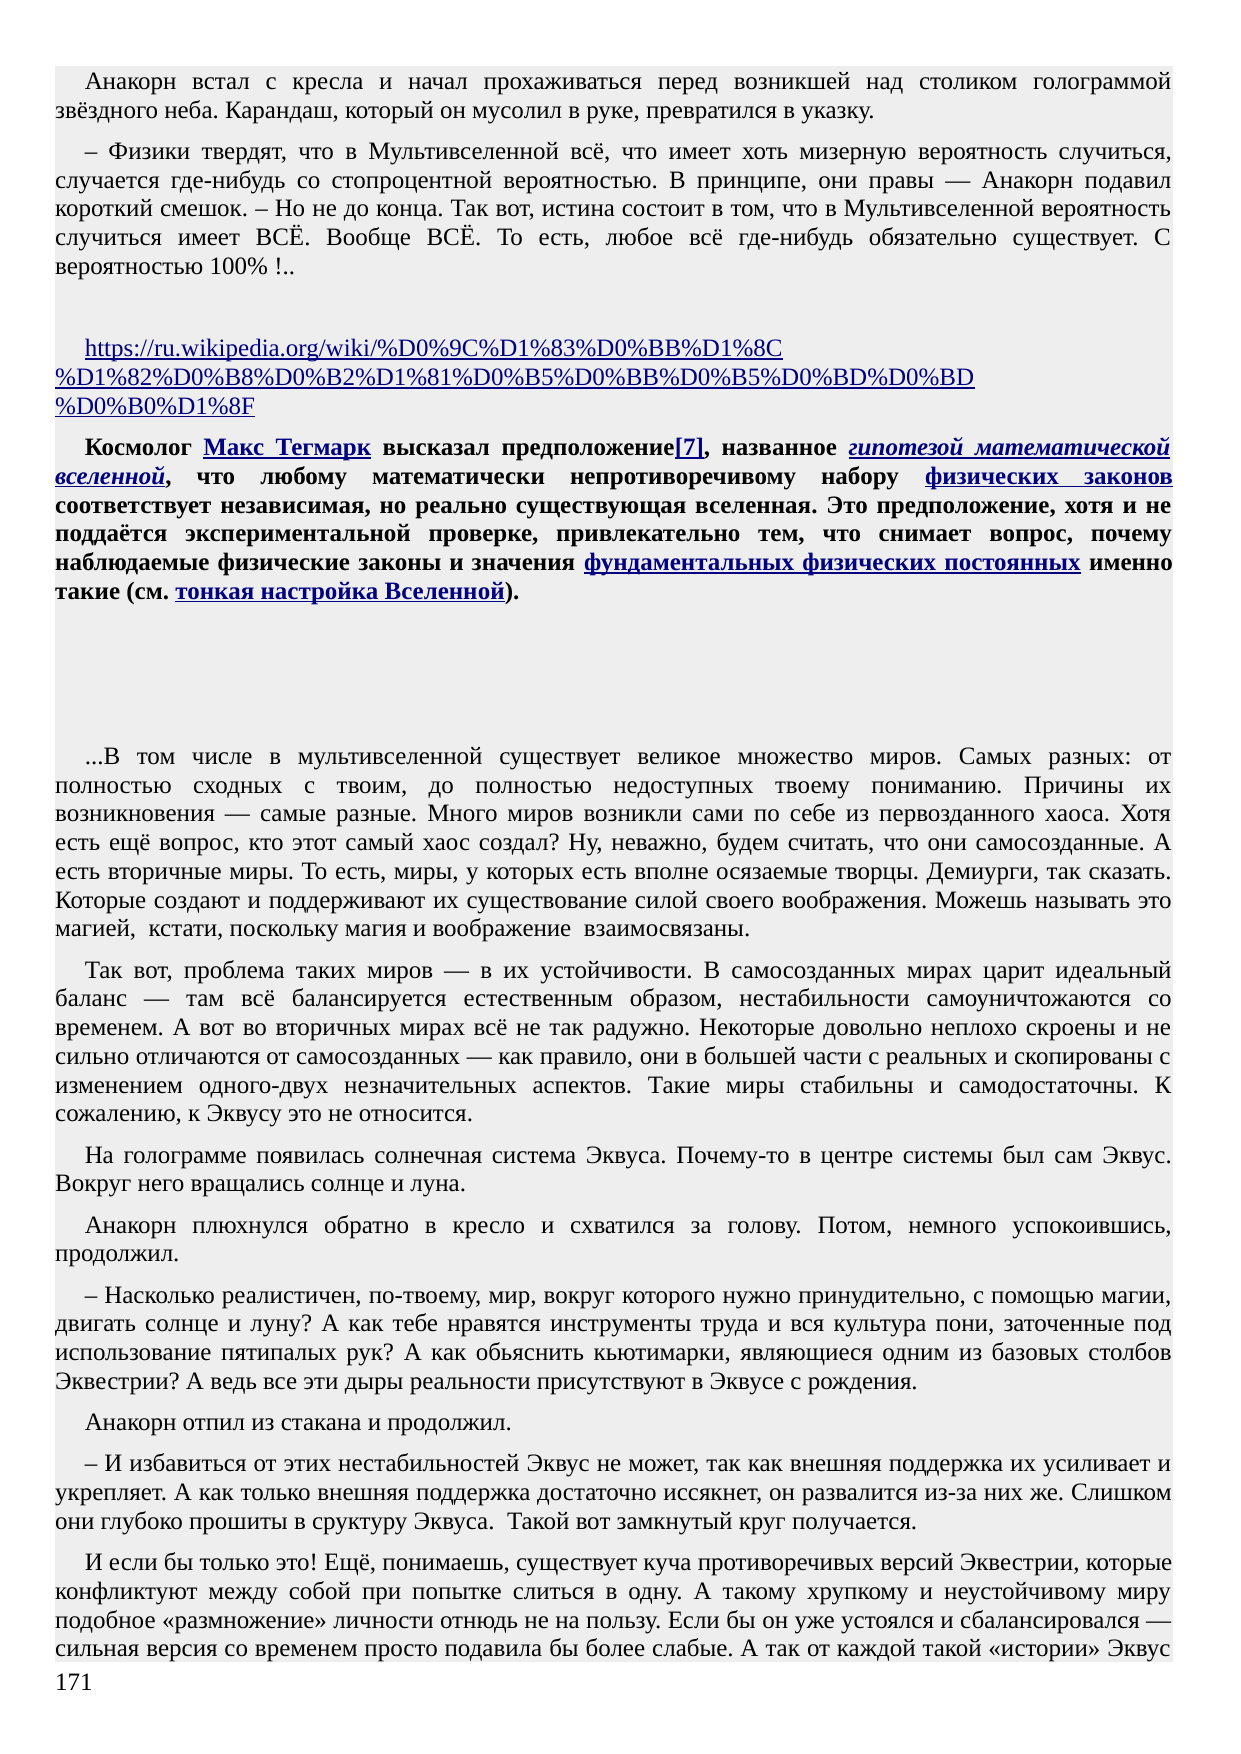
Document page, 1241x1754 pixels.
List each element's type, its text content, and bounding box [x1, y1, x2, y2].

text Анакорн плюхнулся обратно в кресло и схватился за голову. Потом, немного успокоившись, продолжил. [55, 1210, 1173, 1267]
text ...В том числе в мультивселенной существует великое множество миров. Самых разных: от полностью сходных с твоим, до полностью недоступных твоему пониманию. Причины их возникновения — самые разные. Много миров возникли сами по себе из первозданного хаоса. Хотя есть ещё вопрос, кто этот самый хаос создал? Ну, неважно, будем считать, что они самосозданные. А есть вторичные миры. То есть, миры, у которых есть вполне осязаемые творцы. Демиурги, так сказать. Которые создают и поддерживают их существование силой своего воображения. Можешь называть это магией, кстати, поскольку магия и воображение взаимосвязаны. [55, 741, 1173, 942]
text – И избавиться от этих нестабильностей Эквус не может, так как внешняя поддержка их усиливает и укрепляет. А как только внешняя поддержка достаточно иссякнет, он развалится из-за них же. Слишком они глубоко прошиты в сруктуру Эквуса. Такой вот замкнутый круг получается. [55, 1448, 1173, 1535]
text – Насколько реалистичен, по-твоему, мир, вокруг которого нужно принудительно, с помощью магии, двигать солнце и луну? А как тебе нравятся инструменты труда и вся культура пони, заточенные под использование пятипалых рук? А как обьяснить кьютимарки, являющиеся одним из базовых столбов Эквестрии? А ведь все эти дыры реальности присутствуют в Эквусе с рождения. [55, 1280, 1173, 1395]
text И если бы только это! Ещё, понимаешь, существует куча противоречивых версий Эквестрии, которые конфликтуют между собой при попытке слиться в одну. А такому хрупкому и неустойчивому миру подобное «размножение» личности отнюдь не на пользу. Если бы он уже устоялся и сбалансировался — сильная версия со временем просто подавила бы более слабые. А так от каждой такой «истории» Эквус [55, 1547, 1173, 1662]
text Анакорн встал с кресла и начал прохаживаться перед возникшей над столиком голограммой звёздного неба. Карандаш, который он мусолил в руке, превратился в указку. [55, 66, 1173, 123]
text Космолог Макс Тегмарк высказал предположение[7], названное гипотезой математической вселенной, что любому математически непротиворечивому набору физических законов соответствует независимая, но реально существующая вселенная. Это предположение, хотя и не поддаётся экспериментальной проверке, привлекательно тем, что снимает вопрос, почему наблюдаемые физические законы и значения фундаментальных физических постоянных именно такие (см. тонкая настройка Вселенной). [55, 432, 1173, 605]
text Так вот, проблема таких миров — в их устойчивости. В самосозданных мирах царит идеальный баланс — там всё балансируется естественным образом, нестабильности самоуничтожаются со временем. А вот во вторичных мирах всё не так радужно. Некоторые довольно неплохо скроены и не сильно отличаются от самосозданных — как правило, они в большей части с реальных и скопированы с изменением одного-двух незначительных аспектов. Такие миры стабильны и самодостаточны. К сожалению, к Эквусу это не относится. [55, 955, 1173, 1127]
text На голограмме появилась солнечная система Эквуса. Почему-то в центре системы был сам Эквус. Вокруг него вращались солнце и луна. [55, 1140, 1173, 1197]
text – Физики твердят, что в Мультивселенной всё, что имеет хоть мизерную вероятность случиться, случается где-нибудь со стопроцентной вероятностью. В принципе, они правы — Анакорн подавил короткий смешок. – Но не до конца. Так вот, истина состоит в том, что в Мультивселенной вероятность случиться имеет ВСЁ. Вообще ВСЁ. То есть, любое всё где-нибудь обязательно существует. С вероятностью 100% !.. [55, 136, 1173, 280]
text https://ru.wikipedia.org/wiki/%D0%9C%D1%83%D0%BB%D1%8C%D1%82%D0%B8%D0%B2%D1%81%D0%B5%D0%BB%D0%B5%D0%BD%D0%BD%D0%B0%D1%8F [55, 333, 1173, 420]
text Анакорн отпил из стакана и продолжил. [55, 1407, 1173, 1436]
